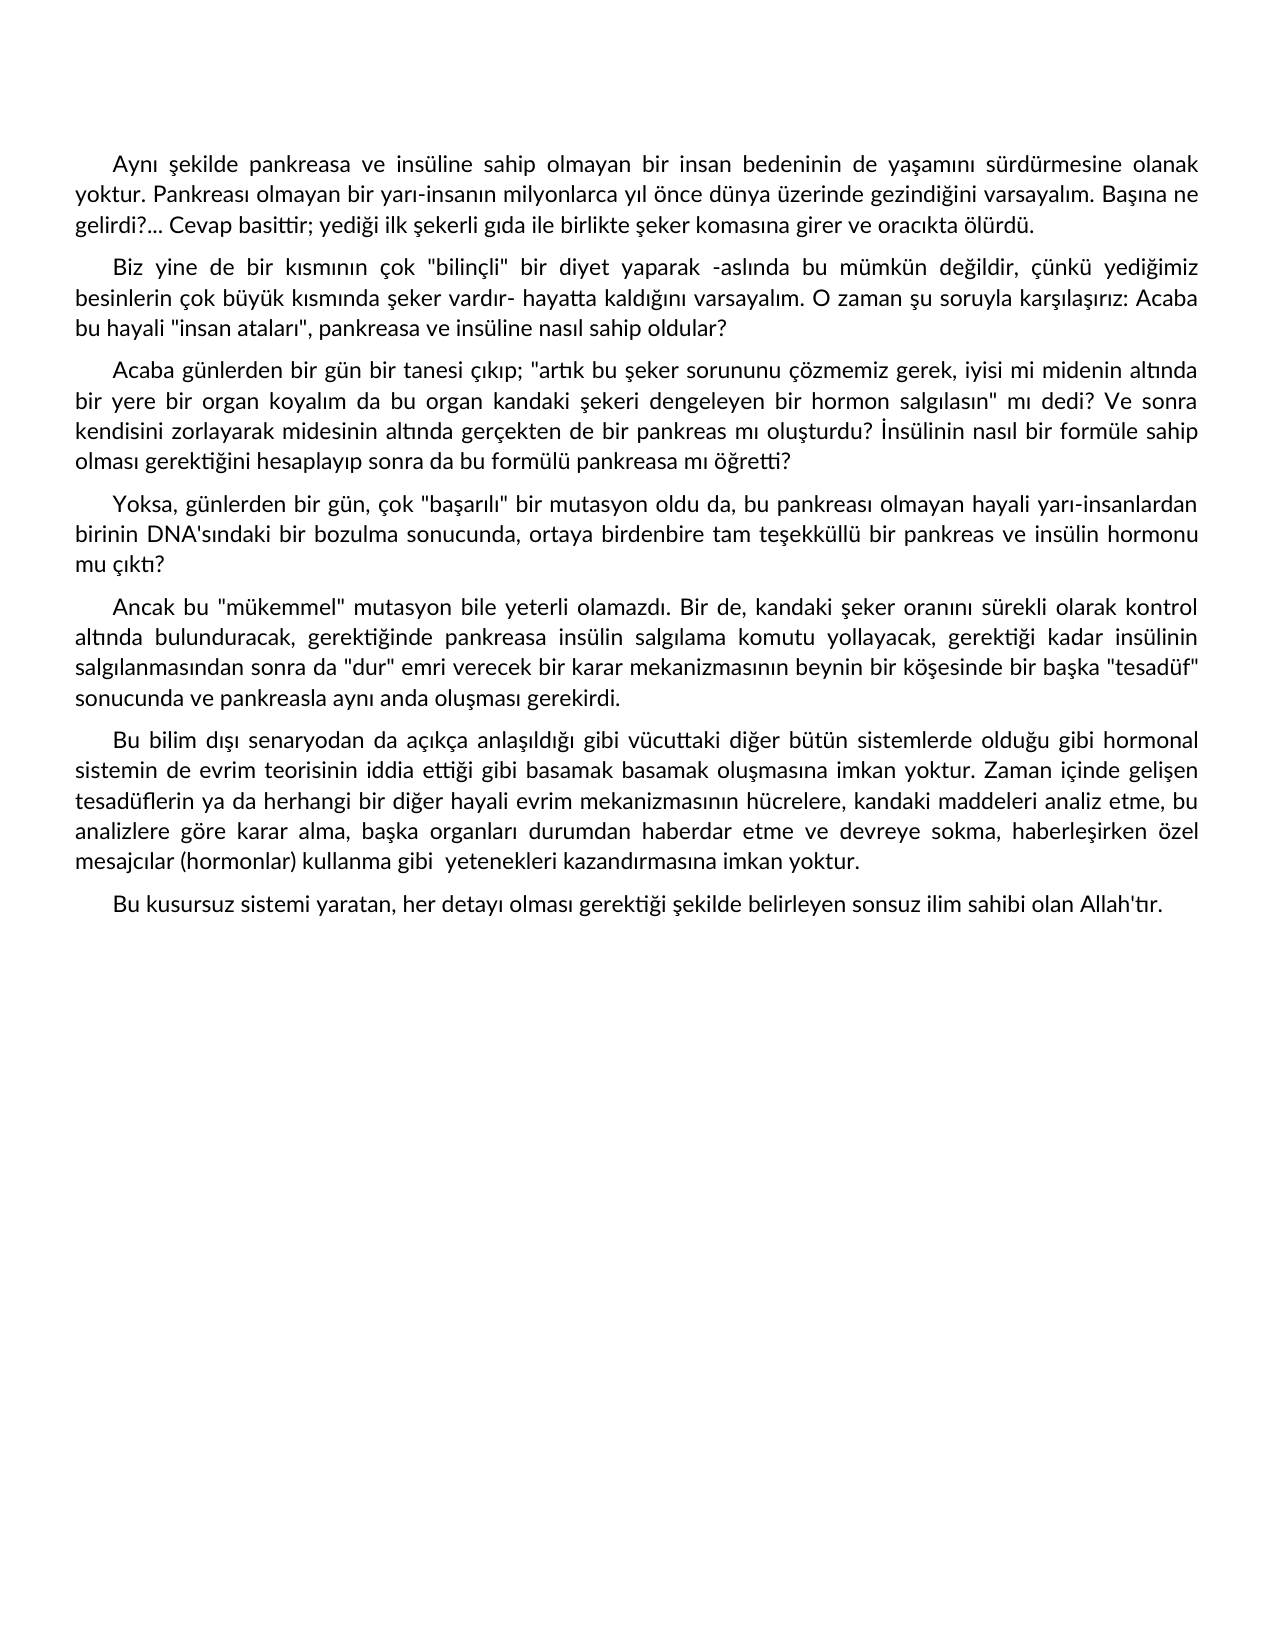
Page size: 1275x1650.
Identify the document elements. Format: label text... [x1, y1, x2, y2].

text Aynı şekilde pankreasa ve insüline sahip olmayan bir insan bedeninin de yaşamını sürdürmesine olanak yoktur. Pankreası olmayan bir yarı-insanın milyonlarca yıl önce dünya üzerinde gezindiğini varsayalım. Başına ne gelirdi?... Cevap basittir; yediği ilk şekerli gıda ile birlikte şeker komasına girer ve oracıkta ölürdü. [75, 150, 1200, 238]
text Acaba günlerden bir gün bir tanesi çıkıp; "artık bu şeker sorununu çözmemiz gerek, iyisi mi midenin altında bir yere bir organ koyalım da bu organ kandaki şekeri dengeleyen bir hormon salgılasın" mı dedi? Ve sonra kendisini zorlayarak midesinin altında gerçekten de bir pankreas mı oluşturdu? İnsülinin nasıl bir formüle sahip olması gerektiğini hesaplayıp sonra da bu formülü pankreasa mı öğretti? [75, 356, 1200, 474]
text Yoksa, günlerden bir gün, çok "başarılı" bir mutasyon oldu da, bu pankreası olmayan hayali yarı-insanlardan birinin DNA'sındaki bir bozulma sonucunda, ortaya birdenbire tam teşekküllü bir pankreas ve insülin hormonu mu çıktı? [75, 489, 1200, 577]
text Bu kusursuz sistemi yaratan, her detayı olması gerektiği şekilde belirleyen sonsuz ilim sahibi olan Allah'tır. [75, 889, 1200, 917]
text Ancak bu "mükemmel" mutasyon bile yeterli olamazdı. Bir de, kandaki şeker oranını sürekli olarak kontrol altında bulunduracak, gerektiğinde pankreasa insülin salgılama komutu yollayacak, gerektiği kadar insülinin salgılanmasından sonra da "dur" emri verecek bir karar mekanizmasının beynin bir köşesinde bir başka "tesadüf" sonucunda ve pankreasla aynı anda oluşması gerekirdi. [75, 593, 1200, 711]
text Biz yine de bir kısmının çok "bilinçli" bir diyet yaparak -aslında bu mümkün değildir, çünkü yediğimiz besinlerin çok büyük kısmında şeker vardır- hayatta kaldığını varsayalım. O zaman şu soruyla karşılaşırız: Acaba bu hayali "insan ataları", pankreasa ve insüline nasıl sahip oldular? [75, 253, 1200, 341]
text Bu bilim dışı senaryodan da açıkça anlaşıldığı gibi vücuttaki diğer bütün sistemlerde olduğu gibi hormonal sistemin de evrim teorisinin iddia ettiği gibi basamak basamak oluşmasına imkan yoktur. Zaman içinde gelişen tesadüflerin ya da herhangi bir diğer hayali evrim mekanizmasının hücrelere, kandaki maddeleri analiz etme, bu analizlere göre karar alma, başka organları durumdan haberdar etme ve devreye sokma, haberleşirken özel mesajcılar (hormonlar) kullanma gibi yetenekleri kazandırmasına imkan yoktur. [75, 726, 1200, 874]
